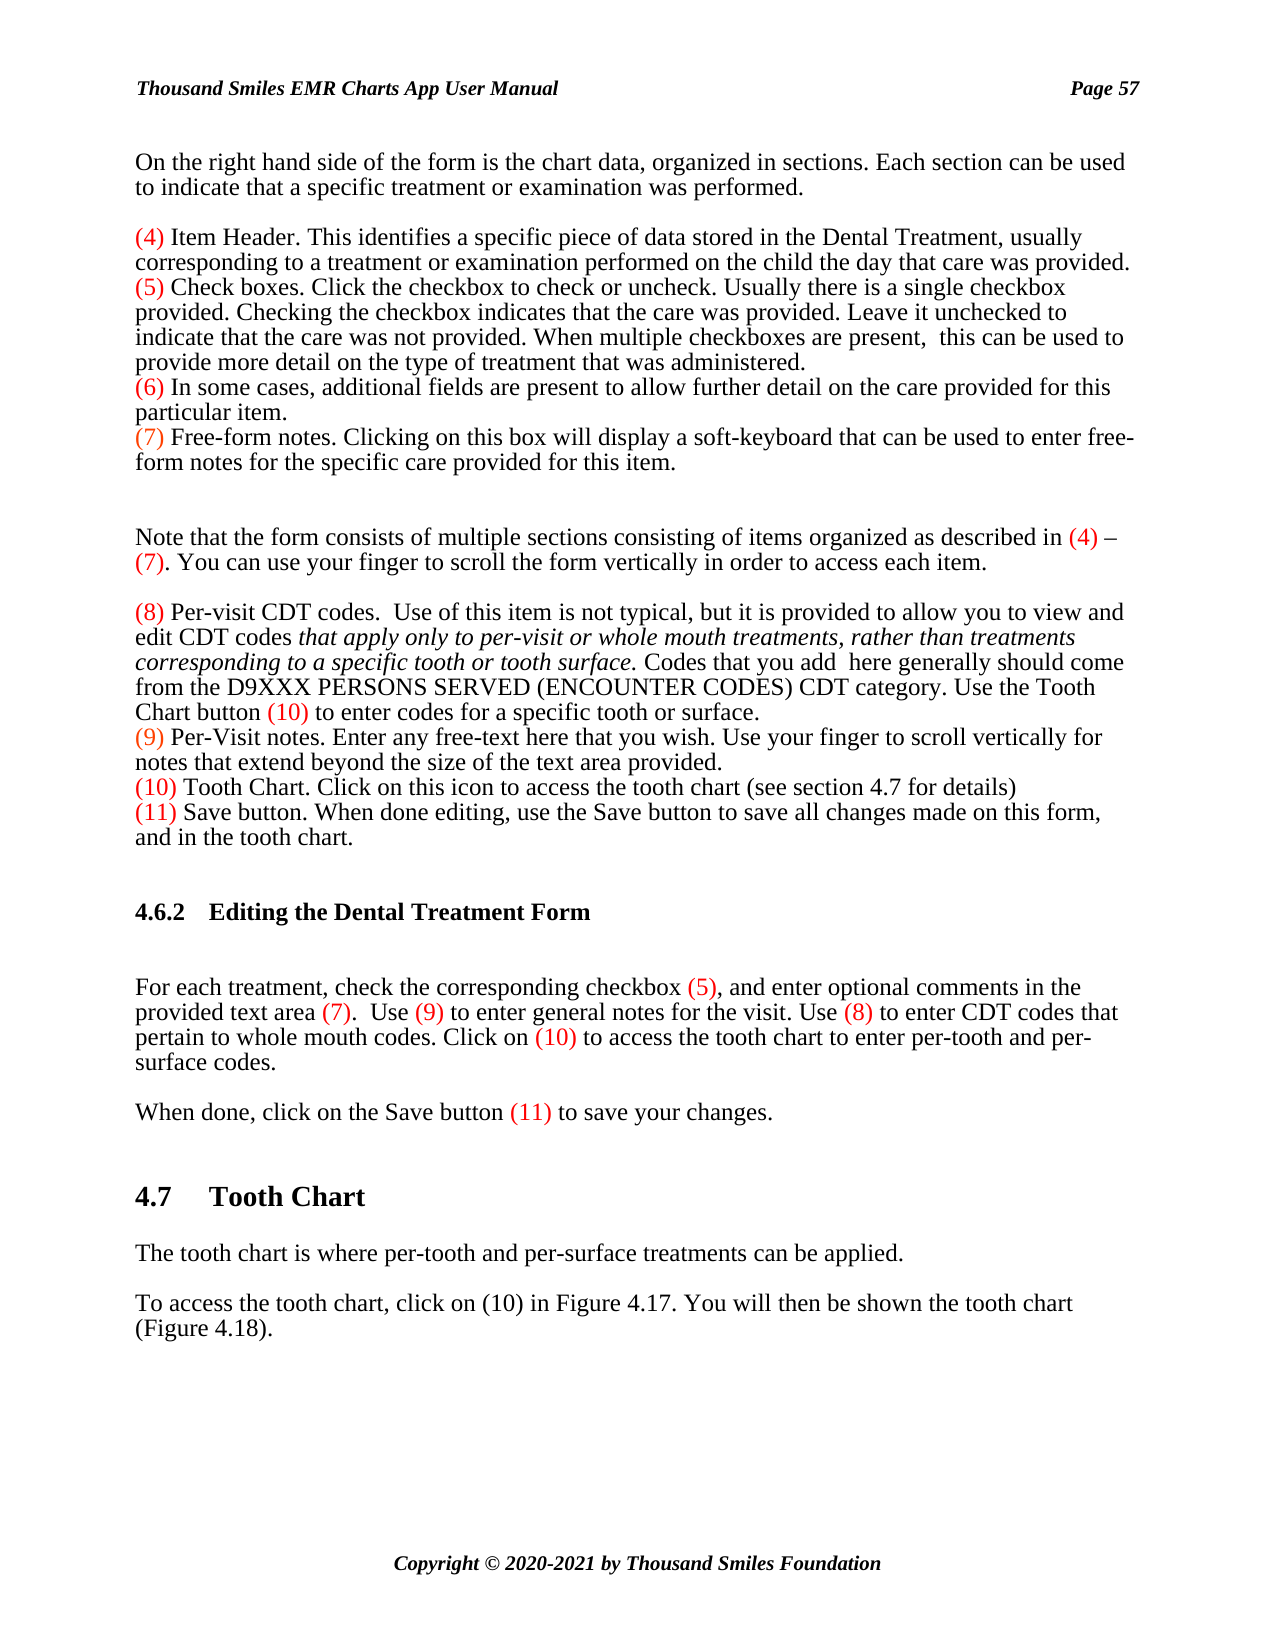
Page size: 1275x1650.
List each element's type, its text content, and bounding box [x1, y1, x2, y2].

subtitle Editing the Dental Treatment Form [135, 900, 1140, 925]
text (5) Check boxes. Click the checkbox to check or uncheck. Usually there is a single checkbox provided. Checking the checkbox indicates that the care was provided. Leave it unchecked to indicate that the care was not provided. When multiple checkboxes are present, this can be used to provide more detail on the type of treatment that was administered. [135, 275, 1140, 375]
text (10) Tooth Chart. Click on this icon to access the tooth chart (see section 4.7 for details) [135, 775, 1140, 800]
text The tooth chart is where per-tooth and per-surface treatments can be applied. [135, 1242, 1140, 1267]
text (4) Item Header. This identifies a specific piece of data stored in the Dental Treatment, usually corresponding to a treatment or examination performed on the child the day that care was provided. [135, 225, 1140, 275]
text When done, click on the Save button (11) to save your changes. [135, 1100, 1140, 1125]
text (8) Per-visit CDT codes. Use of this item is not typical, but it is provided to allow you to view and edit CDT codes that apply only to per-visit or whole mouth treatments, rather than treatments corresponding to a specific tooth or tooth surface. Codes that you add here generally should come from the D9XXX PERSONS SERVED (ENCOUNTER CODES) CDT category. Use the Tooth Chart button (10) to enter codes for a specific tooth or surface. [135, 600, 1140, 725]
text (7) Free-form notes. Clicking on this box will display a soft-keyboard that can be used to enter free-form notes for the specific care provided for this item. [135, 425, 1140, 475]
text To access the tooth chart, click on (10) in Figure 4.17. You will then be shown the tooth chart (Figure 4.18). [135, 1292, 1140, 1342]
text (11) Save button. When done editing, use the Save button to save all changes made on this form, and in the tooth chart. [135, 800, 1140, 850]
text (9) Per-Visit notes. Enter any free-text here that you wish. Use your finger to scroll vertically for notes that extend beyond the size of the text area provided. [135, 725, 1140, 775]
subtitle Tooth Chart [135, 1179, 1140, 1213]
text For each treatment, check the corresponding checkbox (5), and enter optional comments in the provided text area (7). Use (9) to enter general notes for the visit. Use (8) to enter CDT codes that pertain to whole mouth codes. Click on (10) to access the tooth chart to enter per-tooth and per-surface codes. [135, 975, 1140, 1075]
text (6) In some cases, additional fields are present to allow further detail on the care provided for this particular item. [135, 375, 1140, 425]
text On the right hand side of the form is the chart data, organized in sections. Each section can be used to indicate that a specific treatment or examination was performed. [135, 150, 1140, 200]
text Note that the form consists of multiple sections consisting of items organized as described in (4) – (7). You can use your finger to scroll the form vertically in order to access each item. [135, 525, 1140, 575]
